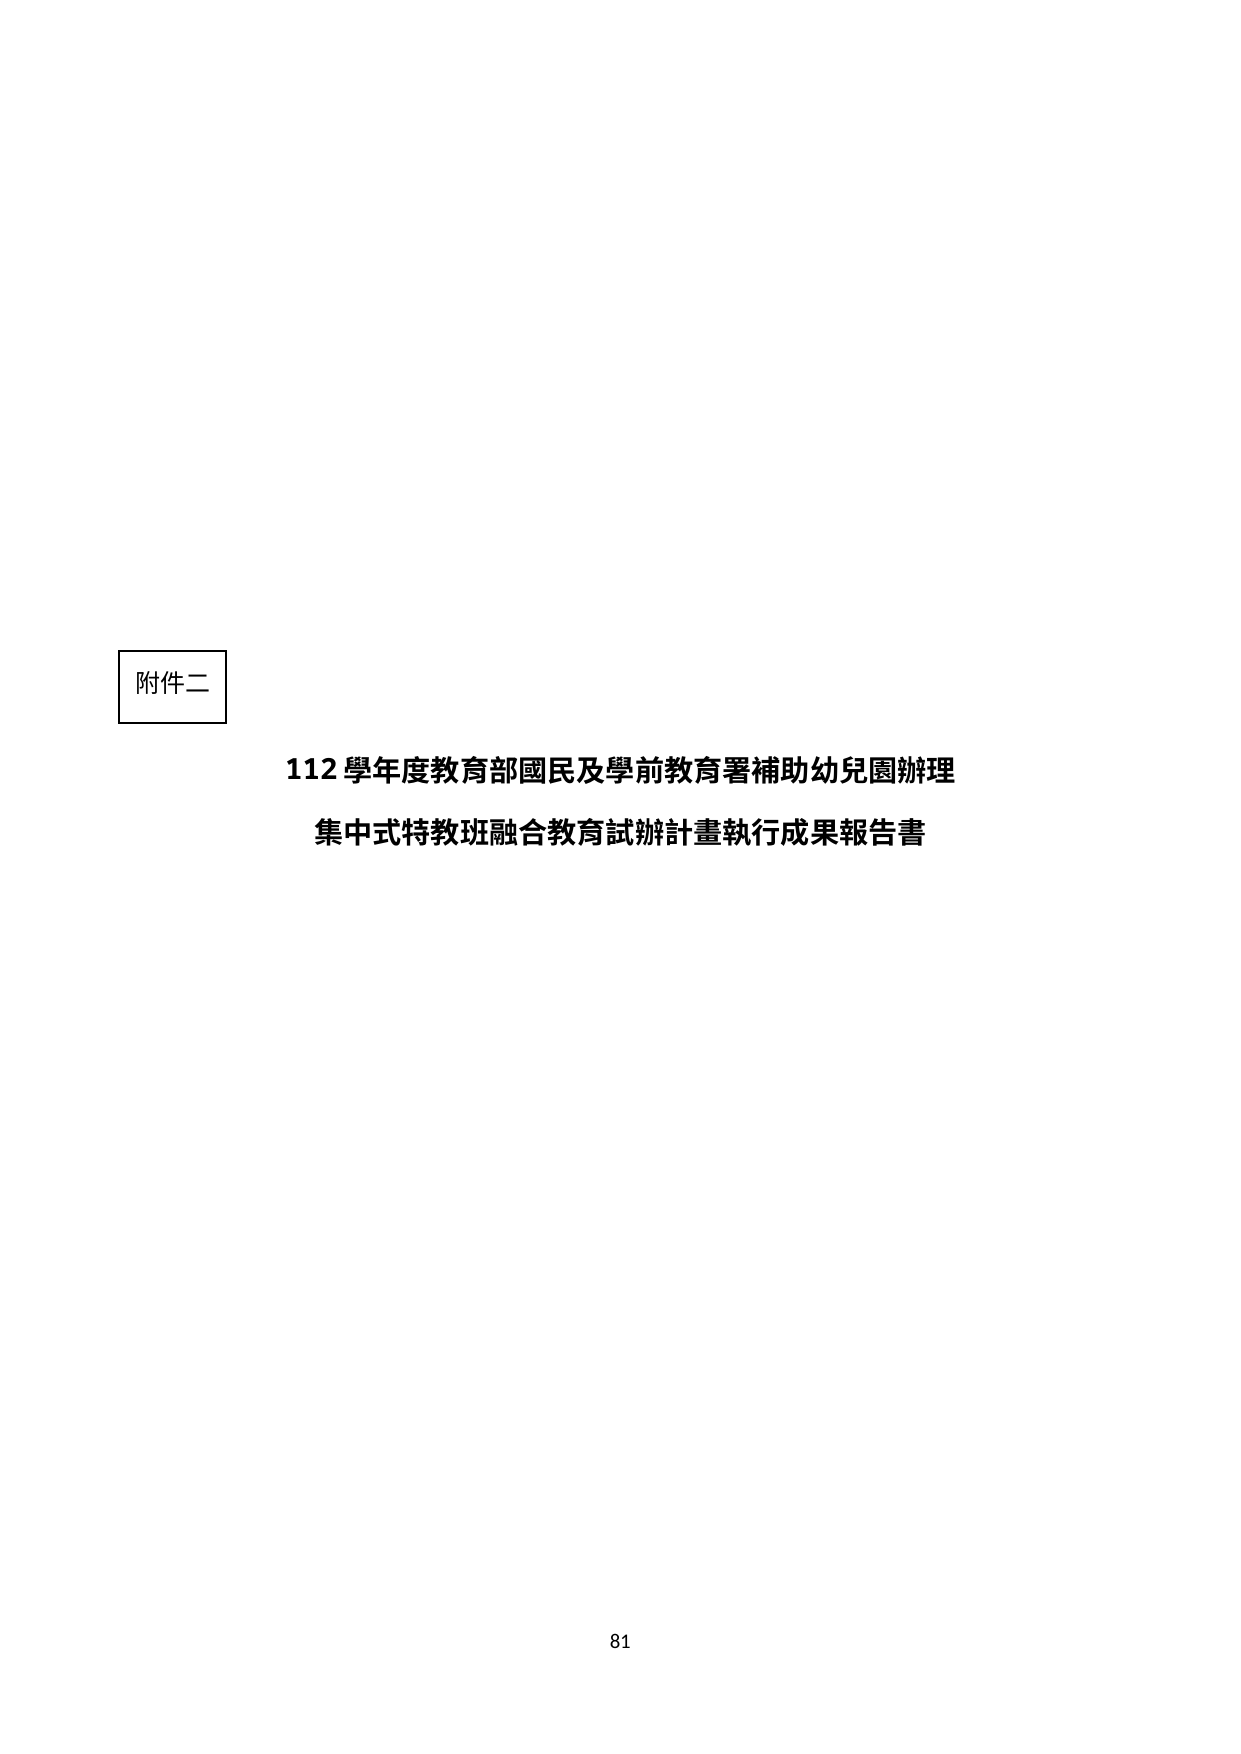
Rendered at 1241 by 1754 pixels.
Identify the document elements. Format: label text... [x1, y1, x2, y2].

text 附件二 [135, 659, 210, 701]
text 112學年度教育部國民及學前教育署補助幼兒園辦理 [118, 727, 1122, 789]
text 集中式特教班融合教育試辦計畫執行成果報告書 [118, 789, 1122, 852]
text [120, 652, 225, 722]
